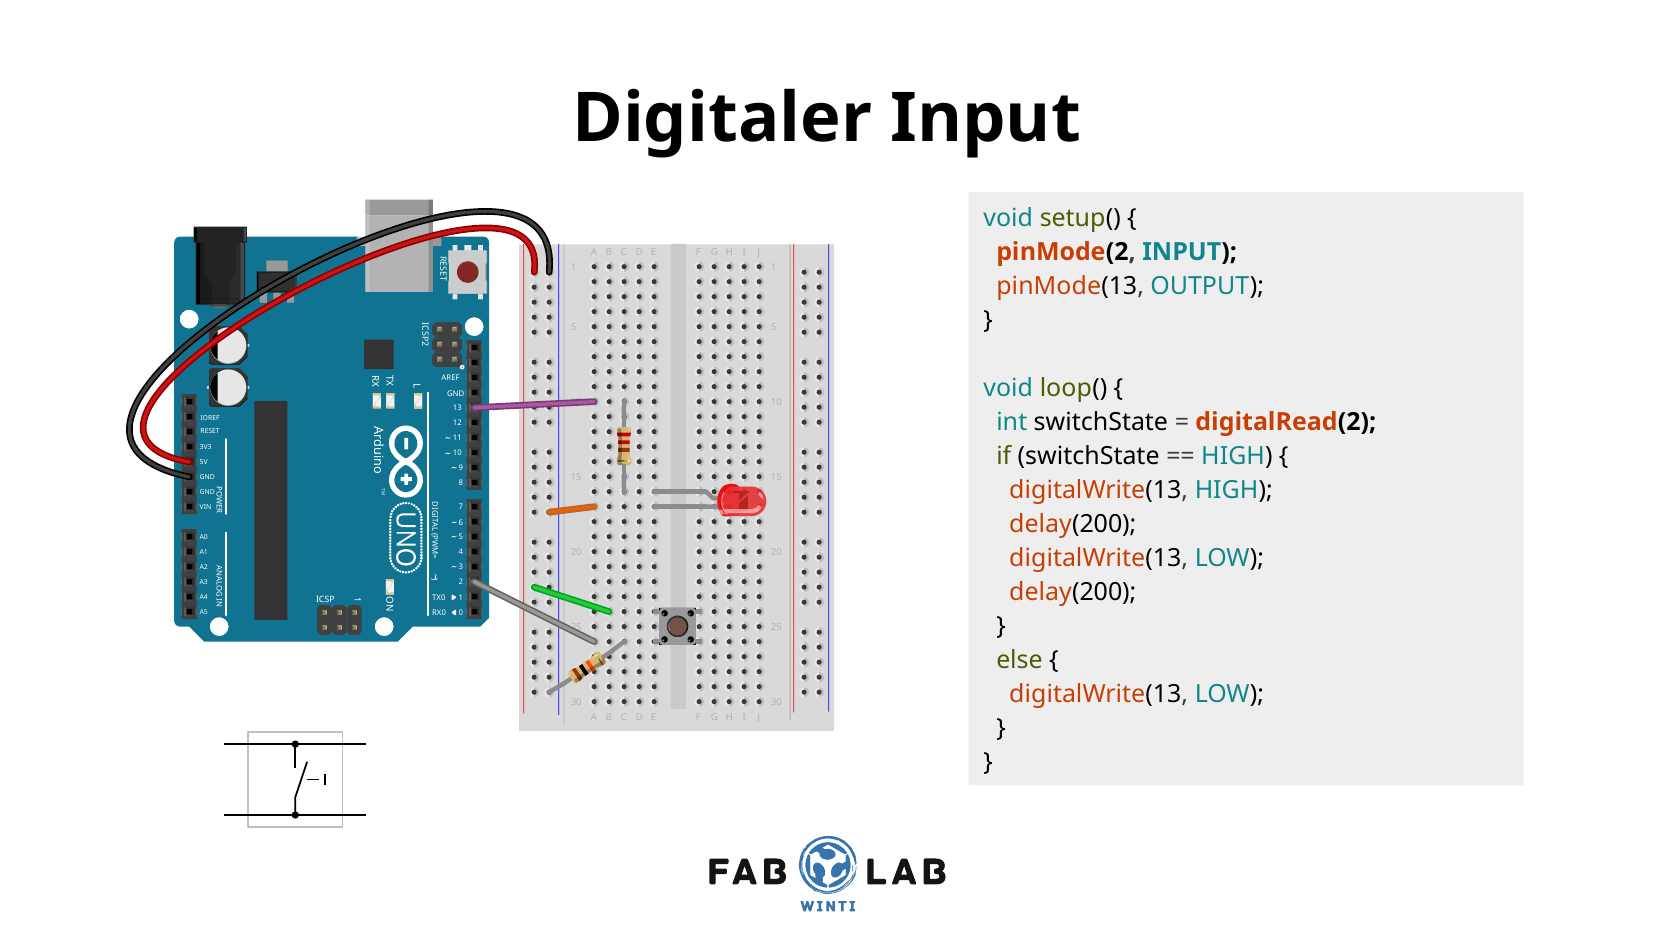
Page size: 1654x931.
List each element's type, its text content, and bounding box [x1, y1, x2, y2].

title Digitaler Input [82, 37, 1571, 193]
picture [118, 198, 835, 732]
text_box [291, 811, 299, 819]
text_box [291, 740, 299, 748]
text_box void setup() { pinMode(2, INPUT); pinMode(13, OUTPUT); } void loop() { int switchState = digitalRead(2); if (switchState == HIGH) { digitalWrite(13, HIGH); delay(200); digitalWrite(13, LOW); delay(200); } else { digitalWrite(13, LOW); } } [968, 192, 1524, 739]
